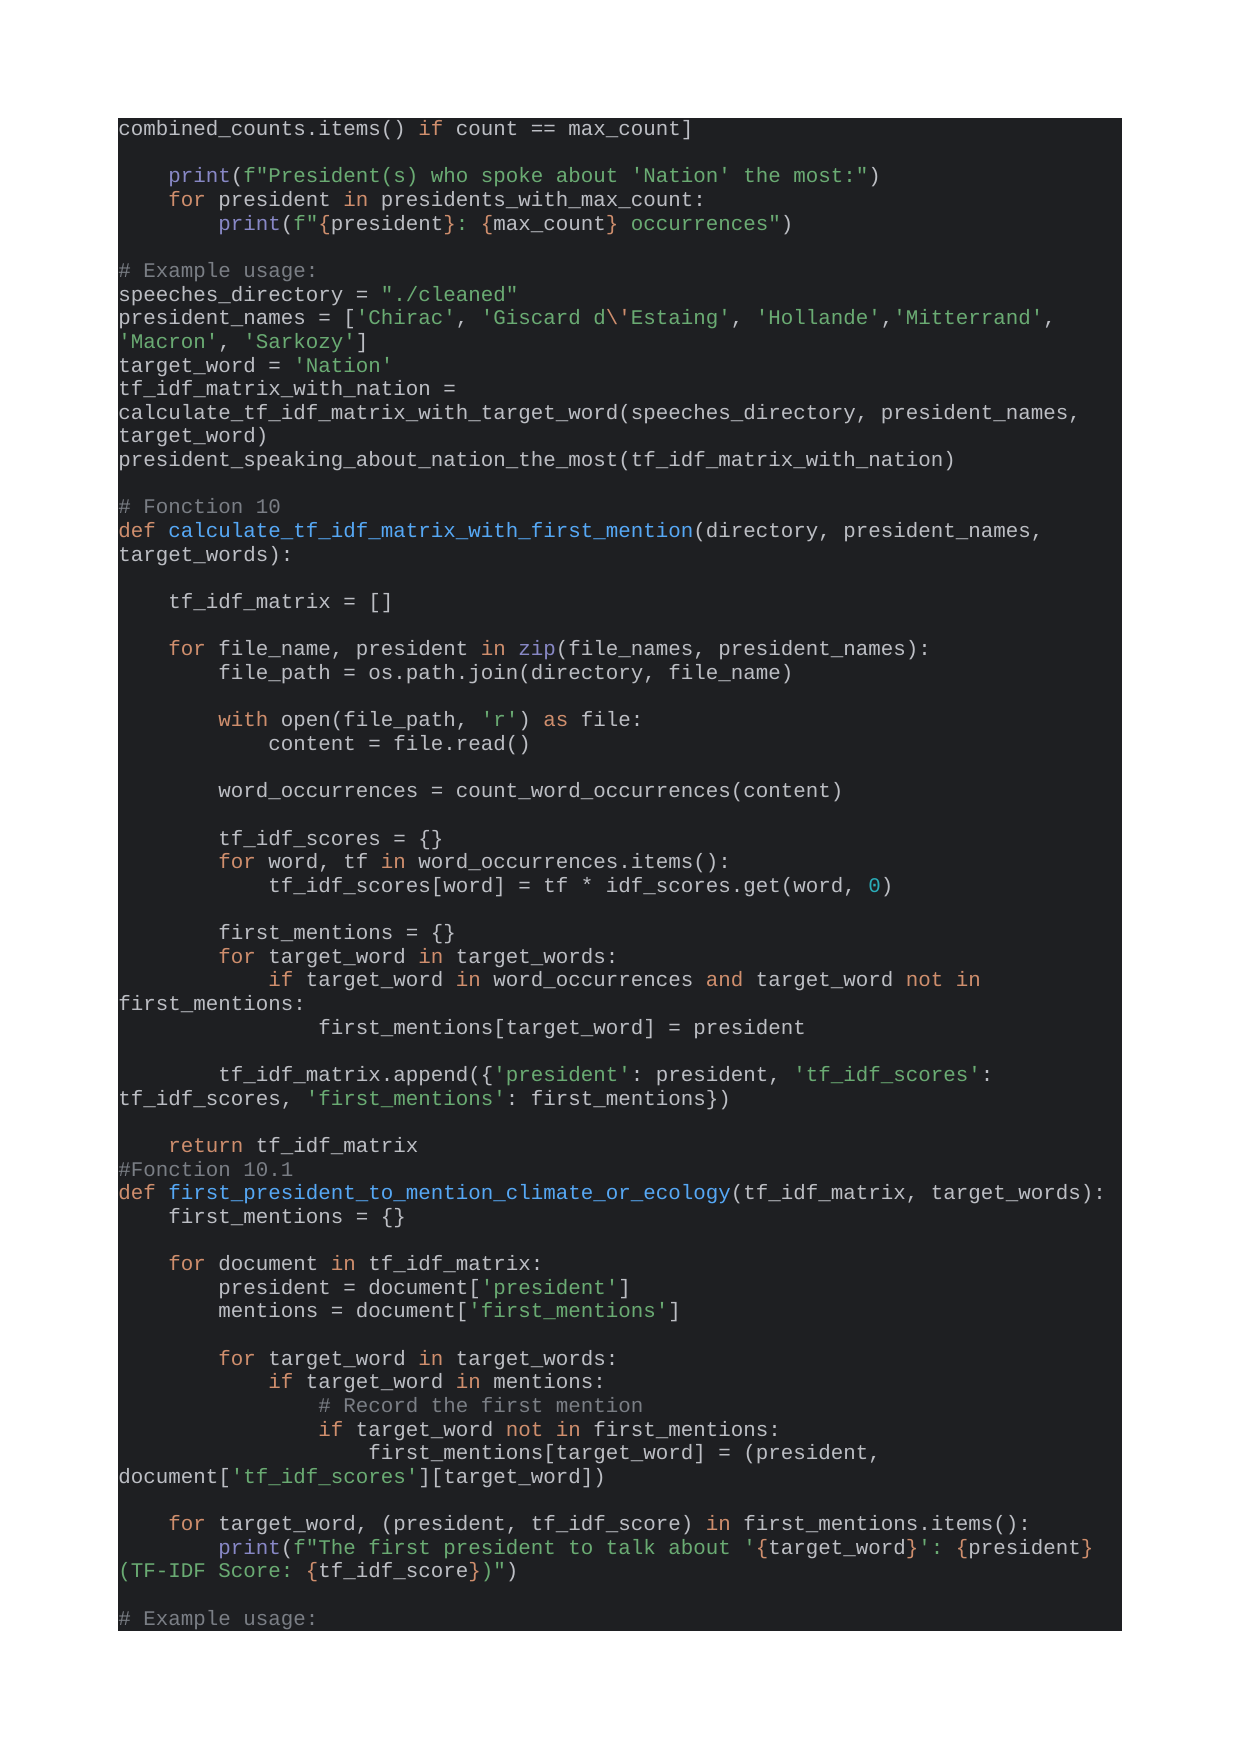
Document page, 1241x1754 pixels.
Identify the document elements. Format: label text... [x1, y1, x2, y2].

text combined_counts.items() if count == max_count] print(f"President(s) who spoke about 'Nation' the most:") for president in presidents_with_max_count: print(f"{president}: {max_count} occurrences") # Example usage: speeches_directory = "./cleaned" president_names = ['Chirac', 'Giscard d\'Estaing', 'Hollande','Mitterrand', 'Macron', 'Sarkozy'] target_word = 'Nation' tf_idf_matrix_with_nation = calculate_tf_idf_matrix_with_target_word(speeches_directory, president_names, target_word) president_speaking_about_nation_the_most(tf_idf_matrix_with_nation) # Fonction 10 def calculate_tf_idf_matrix_with_first_mention(directory, president_names, target_words): tf_idf_matrix = [] for file_name, president in zip(file_names, president_names): file_path = os.path.join(directory, file_name) with open(file_path, 'r') as file: content = file.read() word_occurrences = count_word_occurrences(content) tf_idf_scores = {} for word, tf in word_occurrences.items(): tf_idf_scores[word] = tf * idf_scores.get(word, 0) first_mentions = {} for target_word in target_words: if target_word in word_occurrences and target_word not in first_mentions: first_mentions[target_word] = president tf_idf_matrix.append({'president': president, 'tf_idf_scores': tf_idf_scores, 'first_mentions': first_mentions}) return tf_idf_matrix #Fonction 10.1 def first_president_to_mention_climate_or_ecology(tf_idf_matrix, target_words): first_mentions = {} for document in tf_idf_matrix: president = document['president'] mentions = document['first_mentions'] for target_word in target_words: if target_word in mentions: # Record the first mention if target_word not in first_mentions: first_mentions[target_word] = (president, document['tf_idf_scores'][target_word]) for target_word, (president, tf_idf_score) in first_mentions.items(): print(f"The first president to talk about '{target_word}': {president} (TF-IDF Score: {tf_idf_score})") # Example usage: [118, 118, 1122, 1631]
